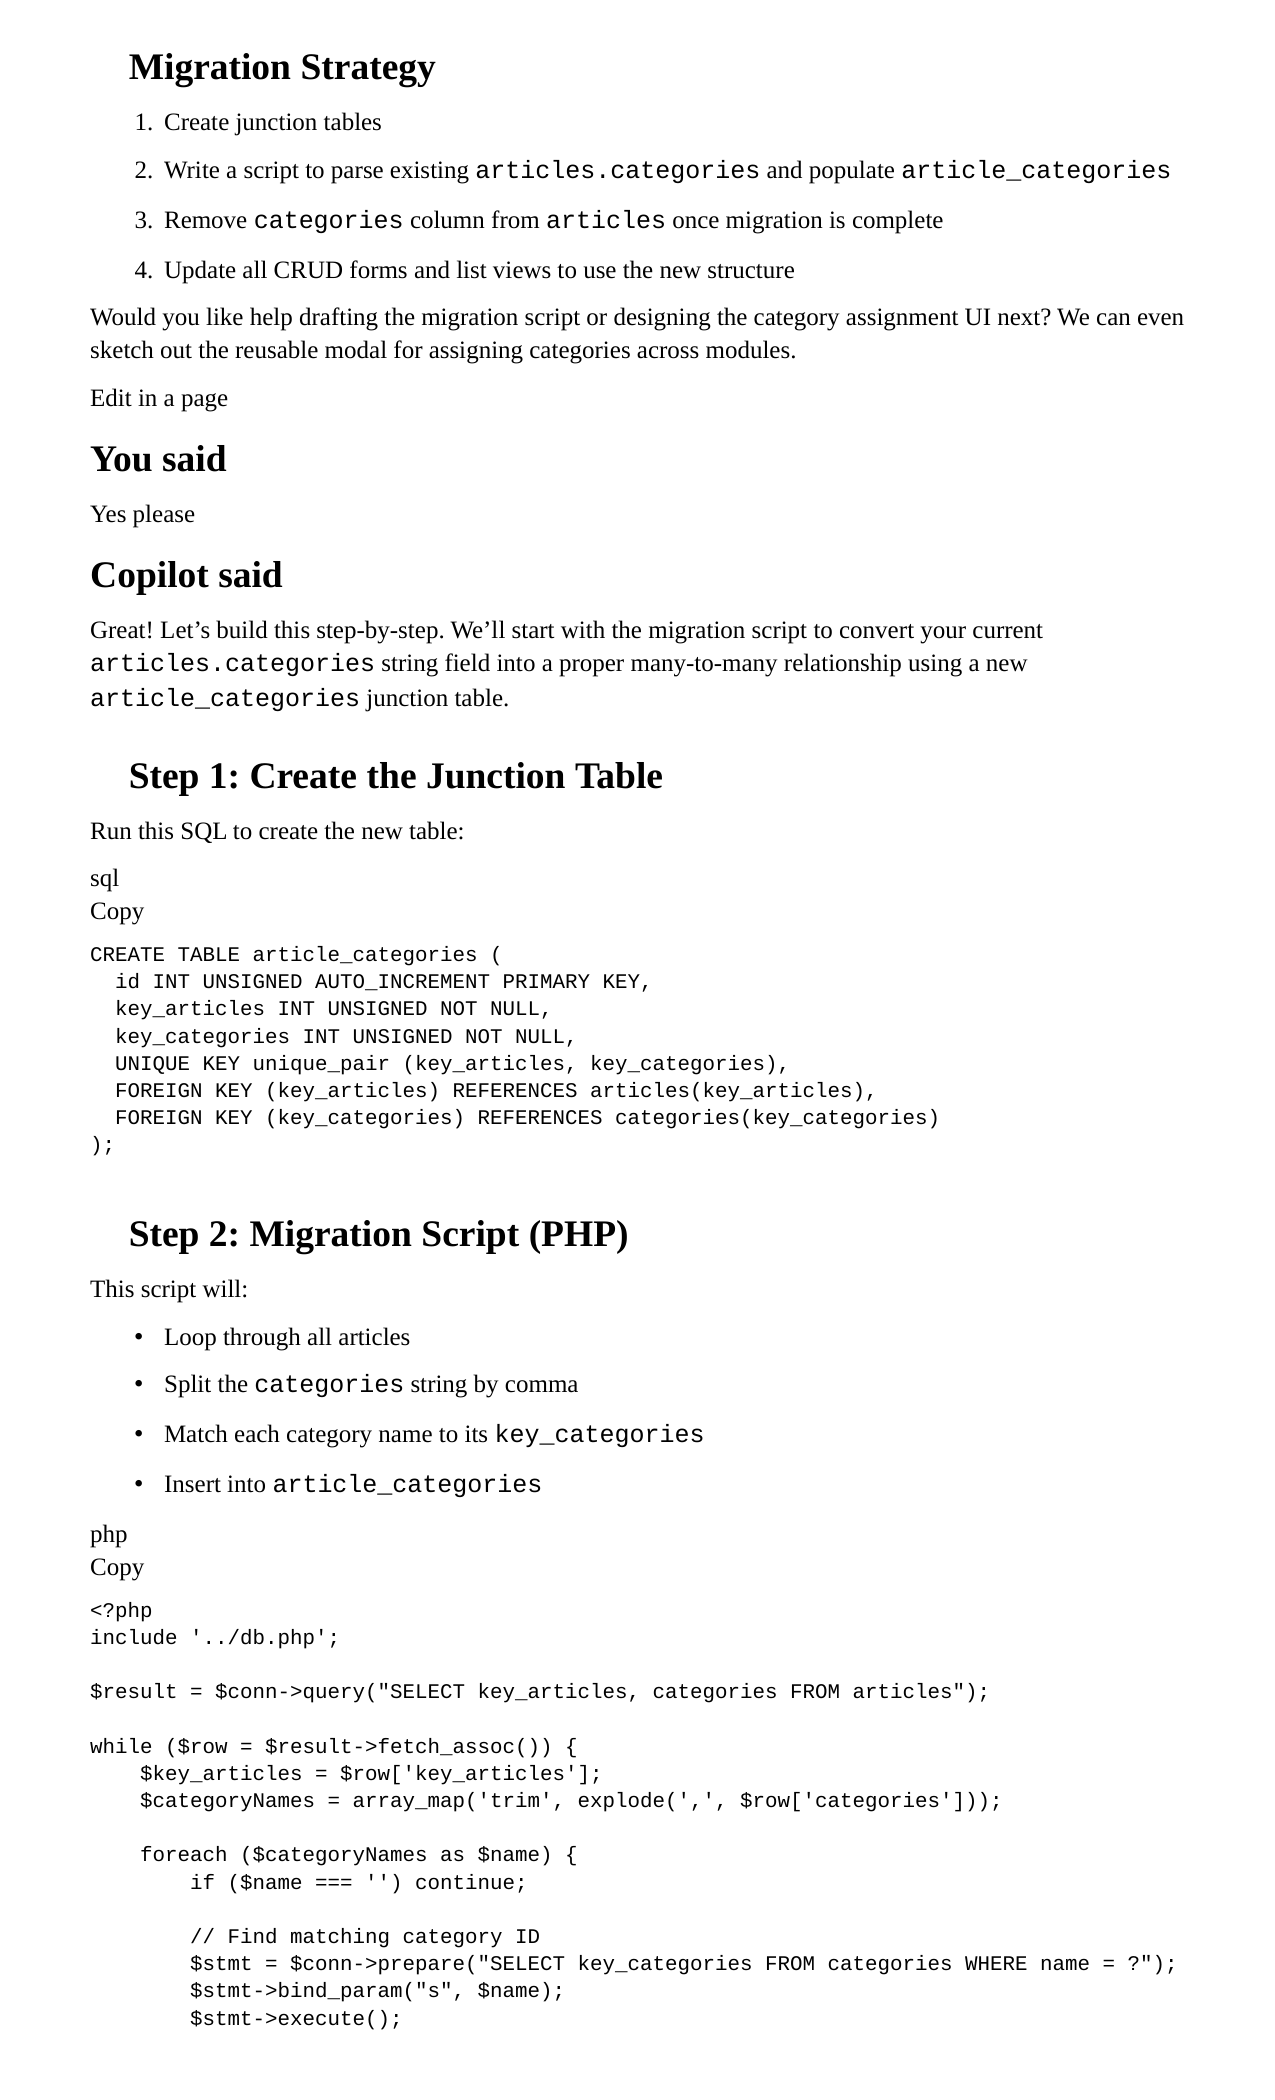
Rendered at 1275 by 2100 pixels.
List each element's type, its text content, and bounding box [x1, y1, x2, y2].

text Run this SQL to create the new table: [90, 816, 1230, 844]
text UNIQUE KEY unique_pair (key_articles, key_categories), [90, 1053, 1230, 1076]
subtitle You said [90, 437, 1230, 480]
list Split the categories string by comma [134, 1369, 1230, 1400]
list Match each category name to its key_categories [134, 1419, 1230, 1450]
text Copy [90, 896, 1230, 925]
text if ($name === '') continue; [90, 1872, 1230, 1895]
text foreach ($categoryNames as $name) { [90, 1844, 1230, 1868]
text CREATE TABLE article_categories ( [90, 944, 1230, 968]
text FOREIGN KEY (key_categories) REFERENCES categories(key_categories) [90, 1107, 1230, 1131]
list Update all CRUD forms and list views to use the new structure [134, 255, 1230, 283]
text id INT UNSIGNED AUTO_INCREMENT PRIMARY KEY, [90, 971, 1230, 995]
text Would you like help drafting the migration script or designing the category assignment UI next? We can even sketch out the reusable modal for assigning categories across modules. [90, 302, 1230, 364]
subtitle 🔧 Migration Strategy [90, 45, 1230, 88]
text ); [90, 1134, 1230, 1158]
text Yes please [90, 499, 1230, 528]
text key_articles INT UNSIGNED NOT NULL, [90, 998, 1230, 1022]
text sql [90, 863, 1230, 892]
text key_categories INT UNSIGNED NOT NULL, [90, 1026, 1230, 1049]
list Insert into article_categories [134, 1469, 1230, 1500]
text php [90, 1519, 1230, 1548]
text $key_articles = $row['key_articles']; [90, 1763, 1230, 1787]
list Remove categories column from articles once migration is complete [134, 205, 1230, 236]
text Great! Let’s build this step-by-step. We’ll start with the migration script to convert your current articles.categories string field into a proper many-to-many relationship using a new article_categories junction table. [90, 615, 1230, 714]
text $categoryNames = array_map('trim', explode(',', $row['categories'])); [90, 1790, 1230, 1814]
text This script will: [90, 1274, 1230, 1303]
text $result = $conn->query("SELECT key_articles, categories FROM articles"); [90, 1681, 1230, 1705]
text Copy [90, 1552, 1230, 1581]
text // Find matching category ID [90, 1926, 1230, 1950]
list Create junction tables [134, 107, 1230, 136]
list Loop through all articles [134, 1322, 1230, 1350]
text Edit in a page [90, 383, 1230, 412]
text include '../db.php'; [90, 1627, 1230, 1651]
subtitle 🧱 Step 1: Create the Junction Table [90, 754, 1230, 797]
text FOREIGN KEY (key_articles) REFERENCES articles(key_articles), [90, 1080, 1230, 1104]
text $stmt = $conn->prepare("SELECT key_categories FROM categories WHERE name = ?"); [90, 1953, 1230, 1977]
text $stmt->bind_param("s", $name); [90, 1980, 1230, 2004]
text while ($row = $result->fetch_assoc()) { [90, 1736, 1230, 1759]
subtitle Copilot said [90, 553, 1230, 596]
subtitle 🔄 Step 2: Migration Script (PHP) [90, 1212, 1230, 1255]
text <?php [90, 1600, 1230, 1623]
text $stmt->execute(); [90, 2008, 1230, 2031]
list Write a script to parse existing articles.categories and populate article_categories [134, 155, 1230, 186]
